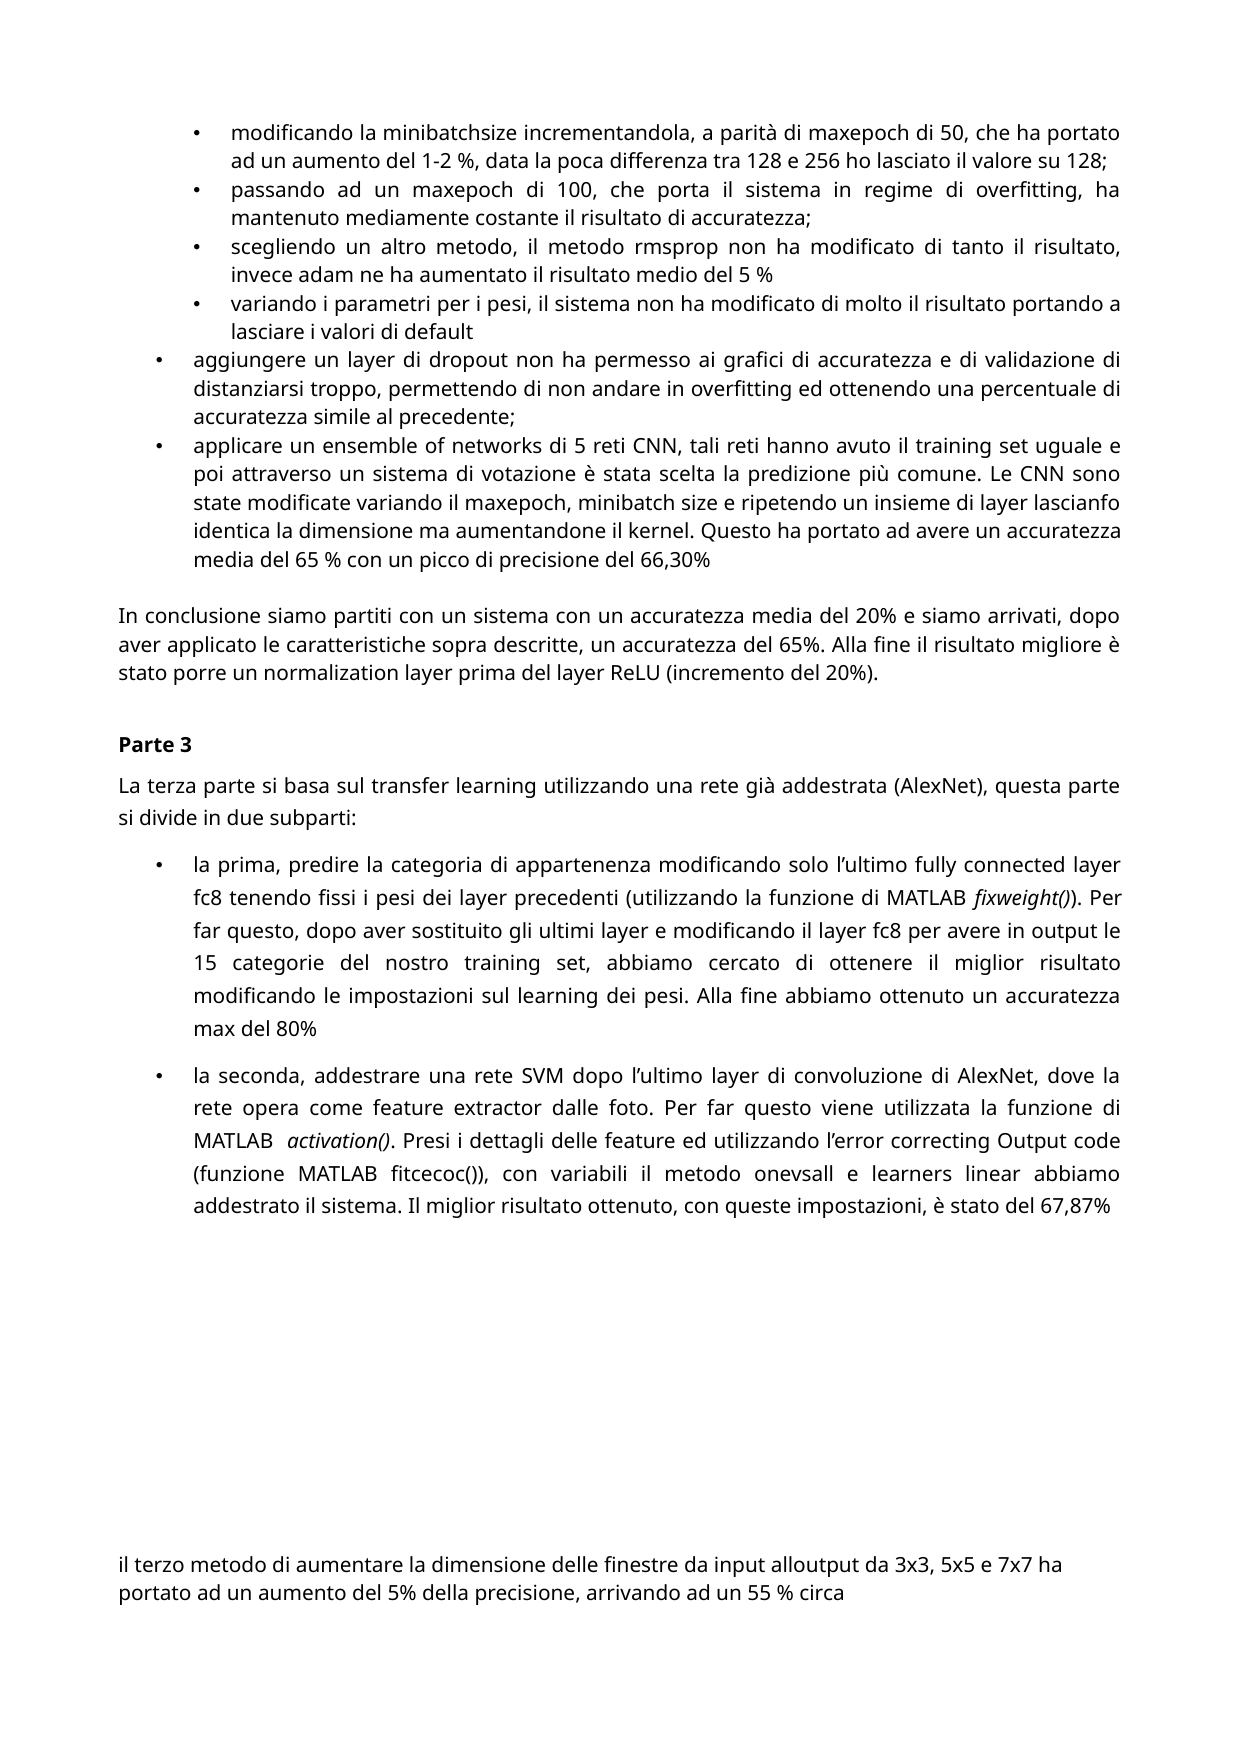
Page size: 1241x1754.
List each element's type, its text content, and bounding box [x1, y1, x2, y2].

text In conclusione siamo partiti con un sistema con un accuratezza media del 20% e siamo arrivati, dopo aver applicato le caratteristiche sopra descritte, un accuratezza del 65%. Alla fine il risultato migliore è stato porre un normalization layer prima del layer ReLU (incremento del 20%). [118, 602, 1122, 687]
list applicare un ensemble of networks di 5 reti CNN, tali reti hanno avuto il training set uguale e poi attraverso un sistema di votazione è stata scelta la predizione più comune. Le CNN sono state modificate variando il maxepoch, minibatch size e ripetendo un insieme di layer lascianfo identica la dimensione ma aumentandone il kernel. Questo ha portato ad avere un accuratezza media del 65 % con un picco di precisione del 66,30% [156, 431, 1122, 573]
list modificando la minibatchsize incrementandola, a parità di maxepoch di 50, che ha portato ad un aumento del 1-2 %, data la poca differenza tra 128 e 256 ho lasciato il valore su 128; [193, 118, 1122, 175]
list passando ad un maxepoch di 100, che porta il sistema in regime di overfitting, ha mantenuto mediamente costante il risultato di accuratezza; [193, 175, 1122, 232]
list la seconda, addestrare una rete SVM dopo l’ultimo layer di convoluzione di AlexNet, dove la rete opera come feature extractor dalle foto. Per far questo viene utilizzata la funzione di MATLAB activation(). Presi i dettagli delle feature ed utilizzando l’error correcting Output code (funzione MATLAB fitcecoc()), con variabili il metodo onevsall e learners linear abbiamo addestrato il sistema. Il miglior risultato ottenuto, con queste impostazioni, è stato del 67,87% [156, 1061, 1122, 1220]
list aggiungere un layer di dropout non ha permesso ai grafici di accuratezza e di validazione di distanziarsi troppo, permettendo di non andare in overfitting ed ottenendo una percentuale di accuratezza simile al precedente; [156, 346, 1122, 431]
text La terza parte si basa sul transfer learning utilizzando una rete già addestrata (AlexNet), questa parte si divide in due subparti: [118, 771, 1122, 832]
text il terzo metodo di aumentare la dimensione delle finestre da input alloutput da 3x3, 5x5 e 7x7 ha portato ad un aumento del 5% della precisione, arrivando ad un 55 % circa [118, 1550, 1122, 1607]
list variando i parametri per i pesi, il sistema non ha modificato di molto il risultato portando a lasciare i valori di default [193, 289, 1122, 346]
list la prima, predire la categoria di appartenenza modificando solo l’ultimo fully connected layer fc8 tenendo fissi i pesi dei layer precedenti (utilizzando la funzione di MATLAB fixweight()). Per far questo, dopo aver sostituito gli ultimi layer e modificando il layer fc8 per avere in output le 15 categorie del nostro training set, abbiamo cercato di ottenere il miglior risultato modificando le impostazioni sul learning dei pesi. Alla fine abbiamo ottenuto un accuratezza max del 80% [156, 851, 1122, 1042]
subtitle Parte 3 [118, 730, 1122, 758]
list scegliendo un altro metodo, il metodo rmsprop non ha modificato di tanto il risultato, invece adam ne ha aumentato il risultato medio del 5 % [193, 232, 1122, 289]
